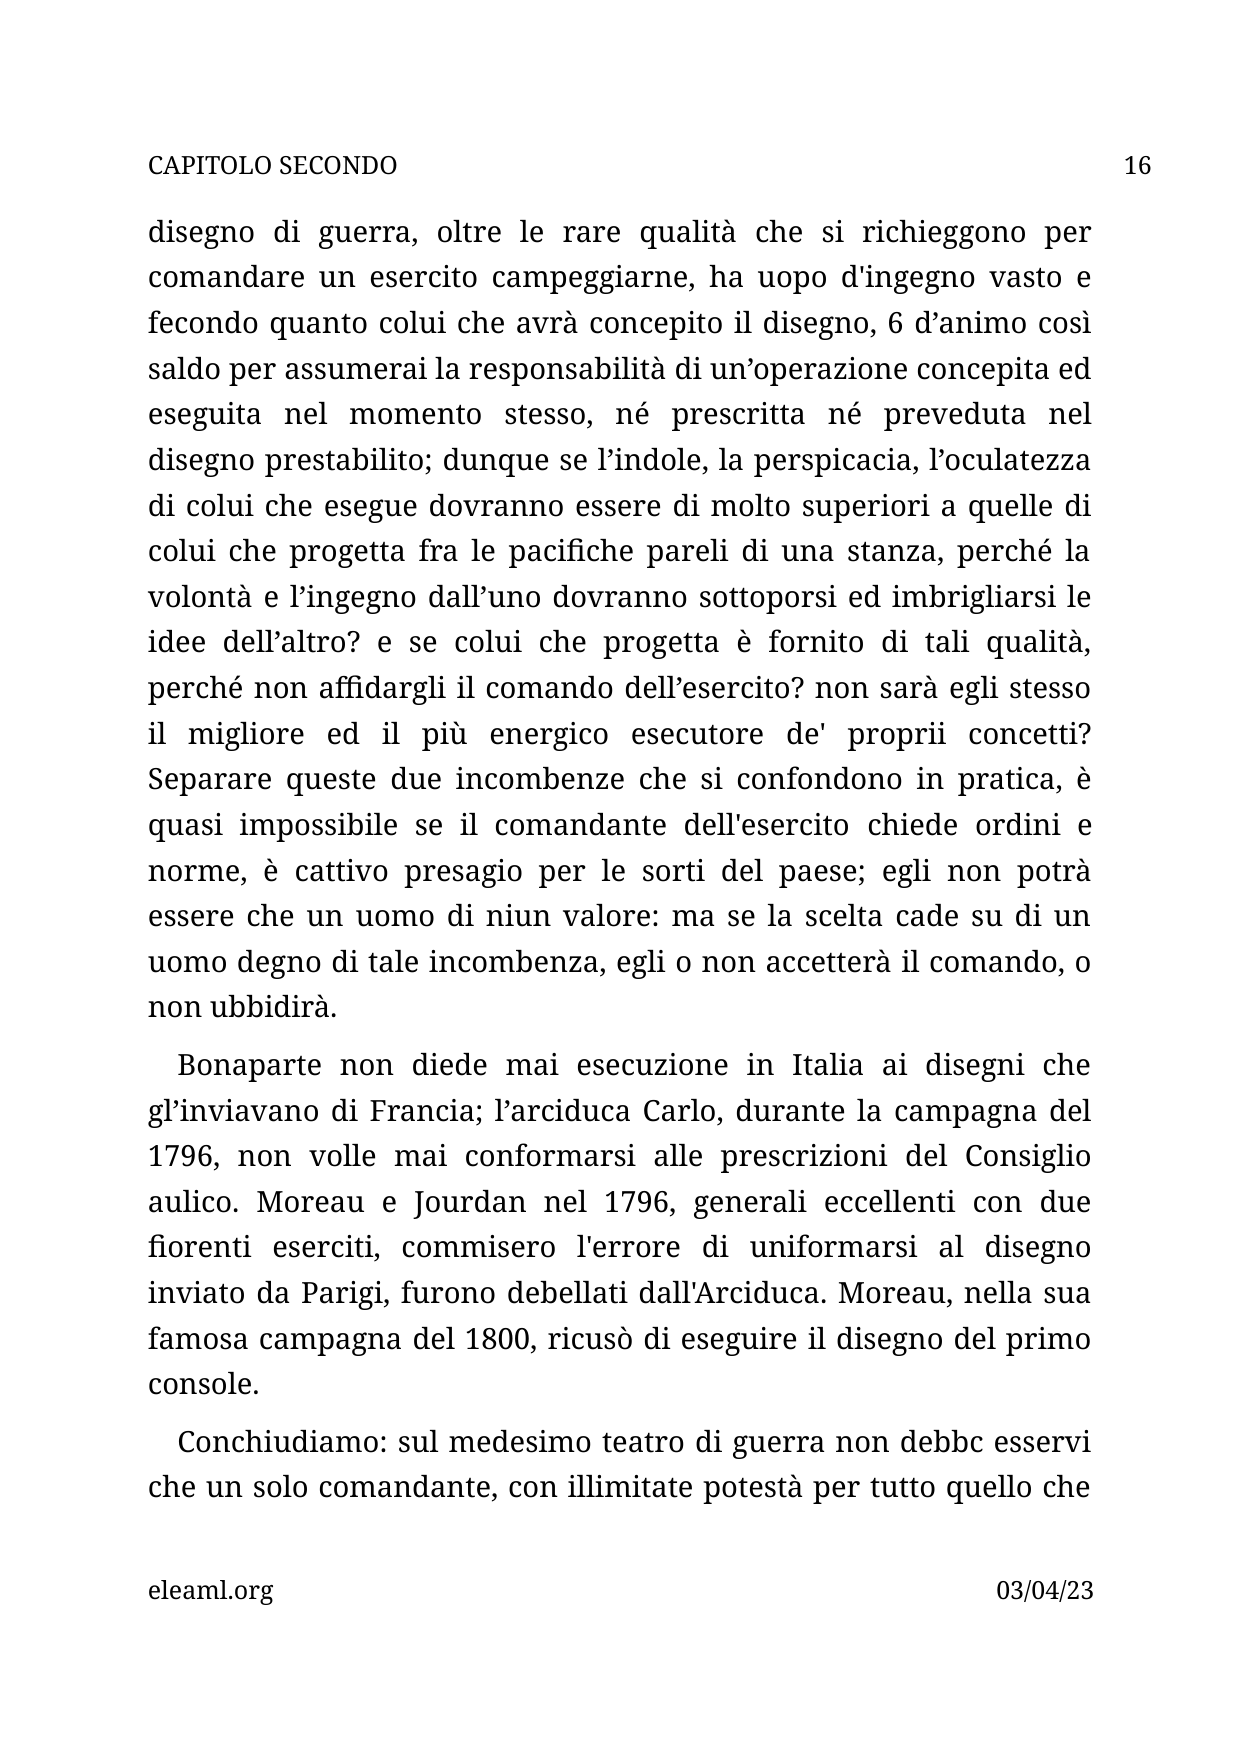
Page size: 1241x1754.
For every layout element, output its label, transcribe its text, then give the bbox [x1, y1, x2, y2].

text Bonaparte non diede mai esecuzione in Italia ai disegni che gl’inviavano di Francia; l’arciduca Carlo, durante la campagna del 1796, non volle mai conformarsi alle prescrizioni del Consiglio aulico. Moreau e Jourdan nel 1796, generali eccellenti con due fiorenti eserciti, commisero l'errore di uniformarsi al disegno inviato da Parigi, furono debellati dall'Arciduca. Moreau, nella sua famosa campagna del 1800, ricusò di eseguire il disegno del primo console. [148, 1044, 1093, 1403]
text disegno di guerra, oltre le rare qualità che si richieggono per comandare un esercito campeggiarne, ha uopo d'ingegno vasto e fecondo quanto colui che avrà concepito il disegno, 6 d’animo così saldo per assumerai la responsabilità di un’operazione concepita ed eseguita nel momento stesso, né prescritta né preveduta nel disegno prestabilito; dunque se l’indole, la perspicacia, l’oculatezza di colui che esegue dovranno essere di molto superiori a quelle di colui che progetta fra le pacifiche pareli di una stanza, perché la volontà e l’ingegno dall’uno dovranno sottoporsi ed imbrigliarsi le idee dell’altro? e se colui che progetta è fornito di tali qualità, perché non affidargli il comando dell’esercito? non sarà egli stesso il migliore ed il più energico esecutore de' proprii concetti? Separare queste due incombenze che si confondono in pratica, è quasi impossibile se il comandante dell'esercito chiede ordini e norme, è cattivo presagio per le sorti del paese; egli non potrà essere che un uomo di niun valore: ma se la scelta cade su di un uomo degno di tale incombenza, egli o non accetterà il comando, o non ubbidirà. [148, 211, 1093, 1026]
text Conchiudiamo: sul medesimo teatro di guerra non debbc esservi che un solo comandante, con illimitate potestà per tutto quello che [148, 1421, 1093, 1506]
